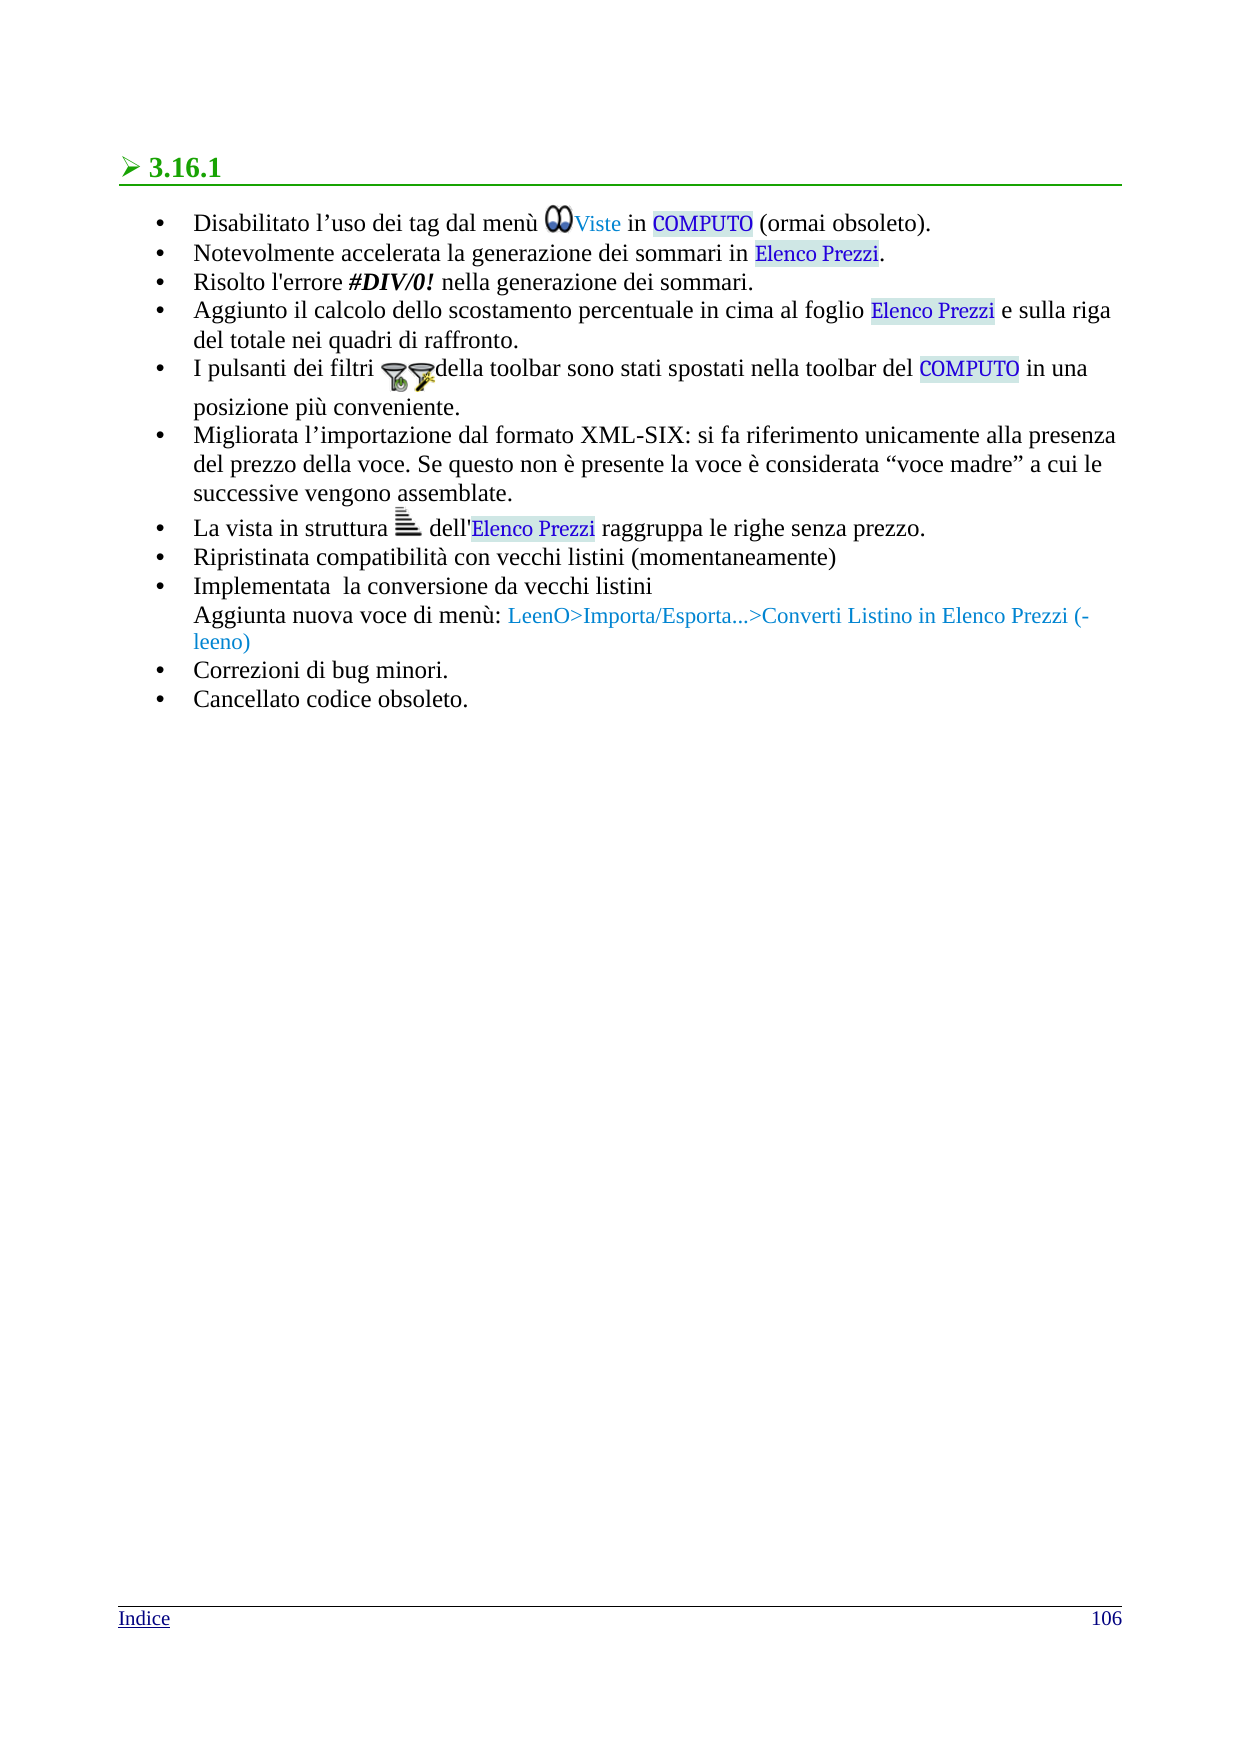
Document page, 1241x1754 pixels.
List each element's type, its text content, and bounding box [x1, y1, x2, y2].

list Migliorata l’importazione dal formato XML-SIX: si fa riferimento unicamente alla presenza del prezzo della voce. Se questo non è presente la voce è considerata “voce madre” a cui le successive vengono assemblate. [156, 420, 1122, 507]
list Ripristinata compatibilità con vecchi listini (momentaneamente) [156, 542, 1122, 571]
list Aggiunto il calcolo dello scostamento percentuale in cima al foglio Elenco Prezzi e sulla riga del totale nei quadri di raffronto. [156, 296, 1122, 353]
list Disabilitato l’uso dei tag dal menù Viste in COMPUTO (ormai obsoleto). [156, 204, 1122, 237]
list Notevolmente accelerata la generazione dei sommari in Elenco Prezzi. [156, 237, 1122, 267]
picture [544, 204, 574, 234]
list Aggiunta nuova voce di menù: LeenO>Importa/Esporta...>Converti Listino in Elenco Prezzi (-leeno) [156, 600, 1122, 655]
list La vista in struttura dell'Elenco Prezzi raggruppa le righe senza prezzo. [156, 507, 1122, 542]
subtitle 3.16.1 [119, 150, 1122, 184]
list Cancellato codice obsoleto. [156, 684, 1122, 712]
list Correzioni di bug minori. [156, 655, 1122, 684]
list Risolto l'errore #DIV/0! nella generazione dei sommari. [156, 267, 1122, 296]
picture [394, 506, 423, 537]
list I pulsanti dei filtri della toolbar sono stati spostati nella toolbar del COMPUTO in una posizione più conveniente. [156, 353, 1122, 420]
picture [380, 362, 436, 392]
list Implementata la conversione da vecchi listini [156, 571, 1122, 600]
